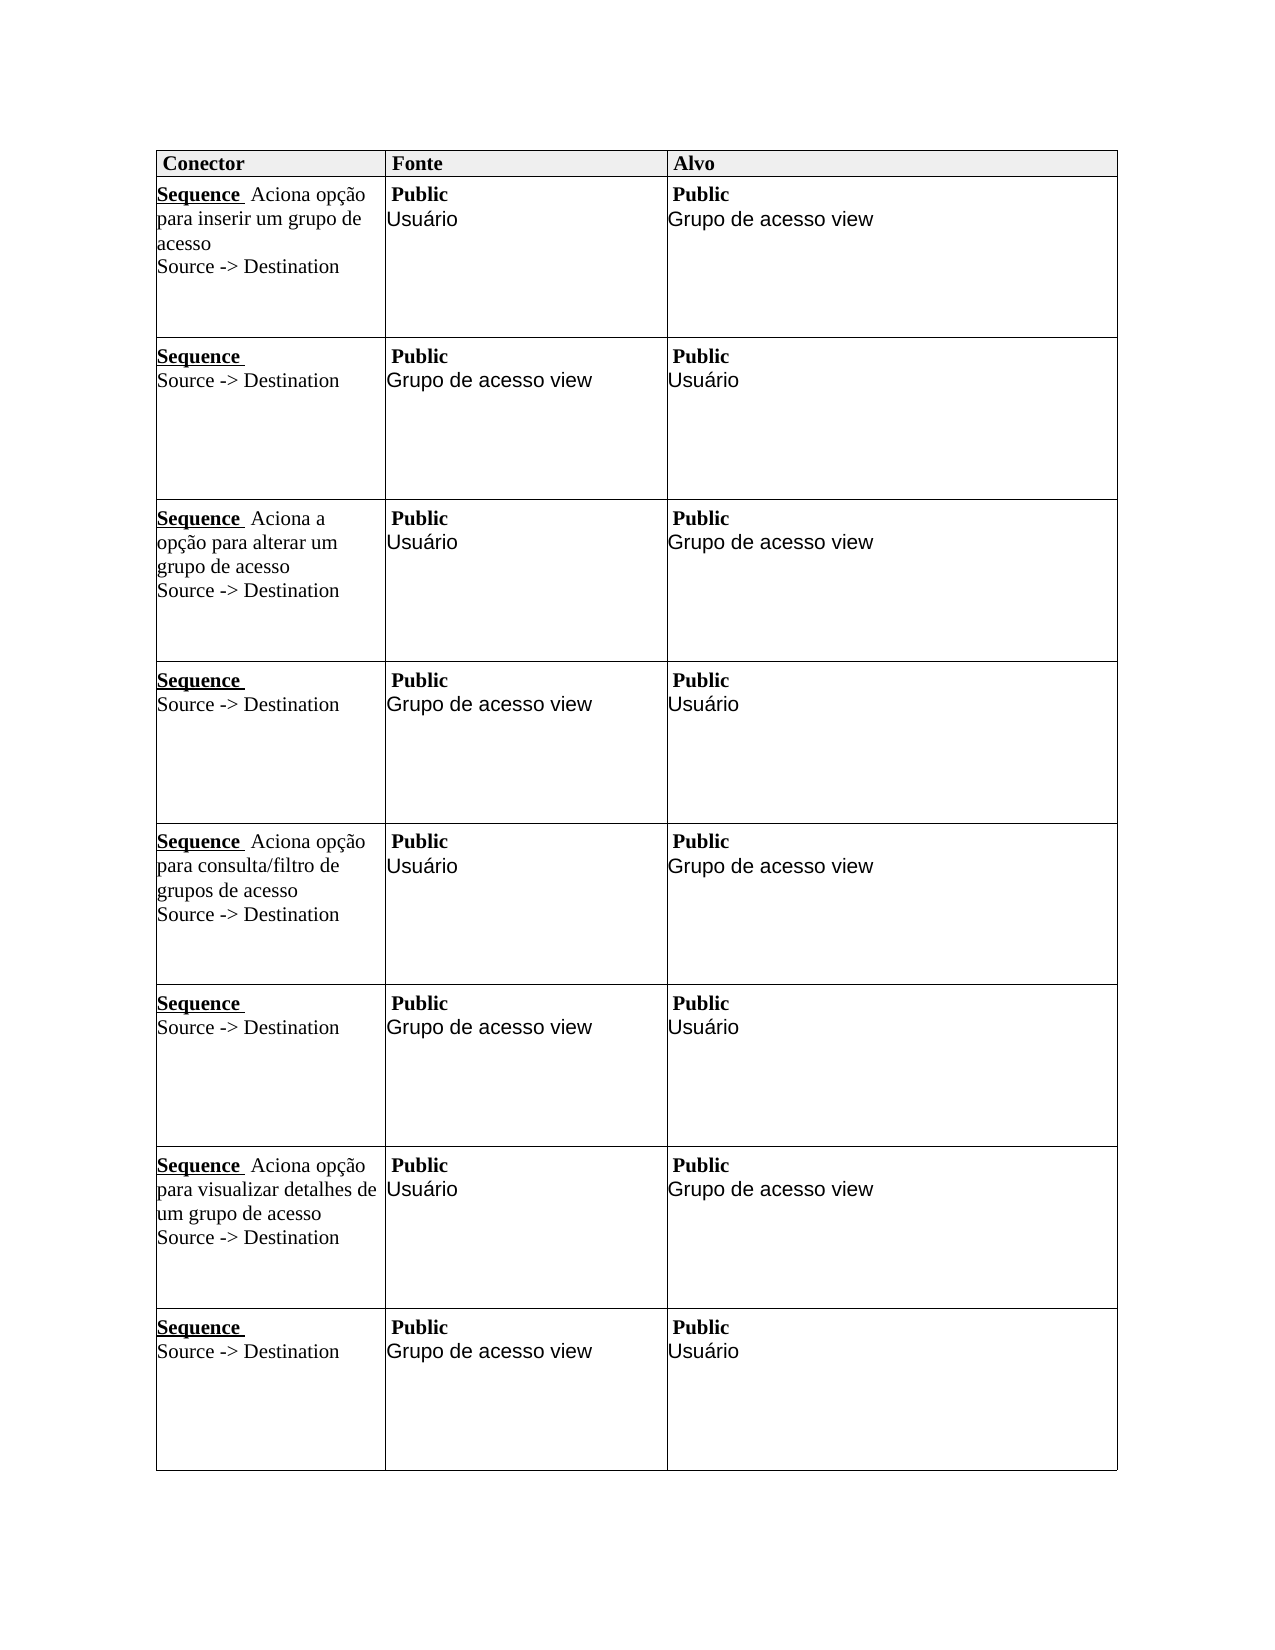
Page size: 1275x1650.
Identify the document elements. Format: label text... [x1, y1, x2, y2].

table_cell Public Grupo de acesso view [668, 1147, 1117, 1308]
table_cell Public Usuário [386, 500, 667, 661]
table_cell Public Usuário [386, 177, 667, 337]
table_cell Public Usuário [668, 1309, 1117, 1470]
table_cell Public Usuário [386, 824, 667, 984]
table_cell Public Grupo de acesso view [386, 1309, 667, 1470]
table_cell Public Grupo de acesso view [386, 985, 667, 1146]
table_cell Sequence Aciona opção para visualizar detalhes de um grupo de acesso Source -> Destination [157, 1147, 385, 1308]
table_cell Sequence Source -> Destination [157, 1309, 385, 1470]
table_cell Sequence Source -> Destination [157, 662, 385, 823]
table_cell Sequence Source -> Destination [157, 338, 385, 499]
table_cell Public Grupo de acesso view [668, 177, 1117, 337]
table_cell Sequence Aciona opção para consulta/filtro de grupos de acesso Source -> Destination [157, 824, 385, 984]
table_cell Sequence Aciona a opção para alterar um grupo de acesso Source -> Destination [157, 500, 385, 661]
table_cell Public Grupo de acesso view [668, 500, 1117, 661]
table_cell Public Usuário [386, 1147, 667, 1308]
table_cell Public Usuário [668, 662, 1117, 823]
table_cell Sequence Source -> Destination [157, 985, 385, 1146]
table_cell Public Usuário [668, 338, 1117, 499]
table_header Fonte [386, 151, 667, 176]
table_cell Public Grupo de acesso view [386, 662, 667, 823]
table_cell Public Grupo de acesso view [386, 338, 667, 499]
table_cell Public Grupo de acesso view [668, 824, 1117, 984]
table_header Alvo [668, 151, 1117, 176]
table_cell Public Usuário [668, 985, 1117, 1146]
table_header Conector [157, 151, 385, 176]
table_cell Sequence Aciona opção para inserir um grupo de acesso Source -> Destination [157, 177, 385, 337]
